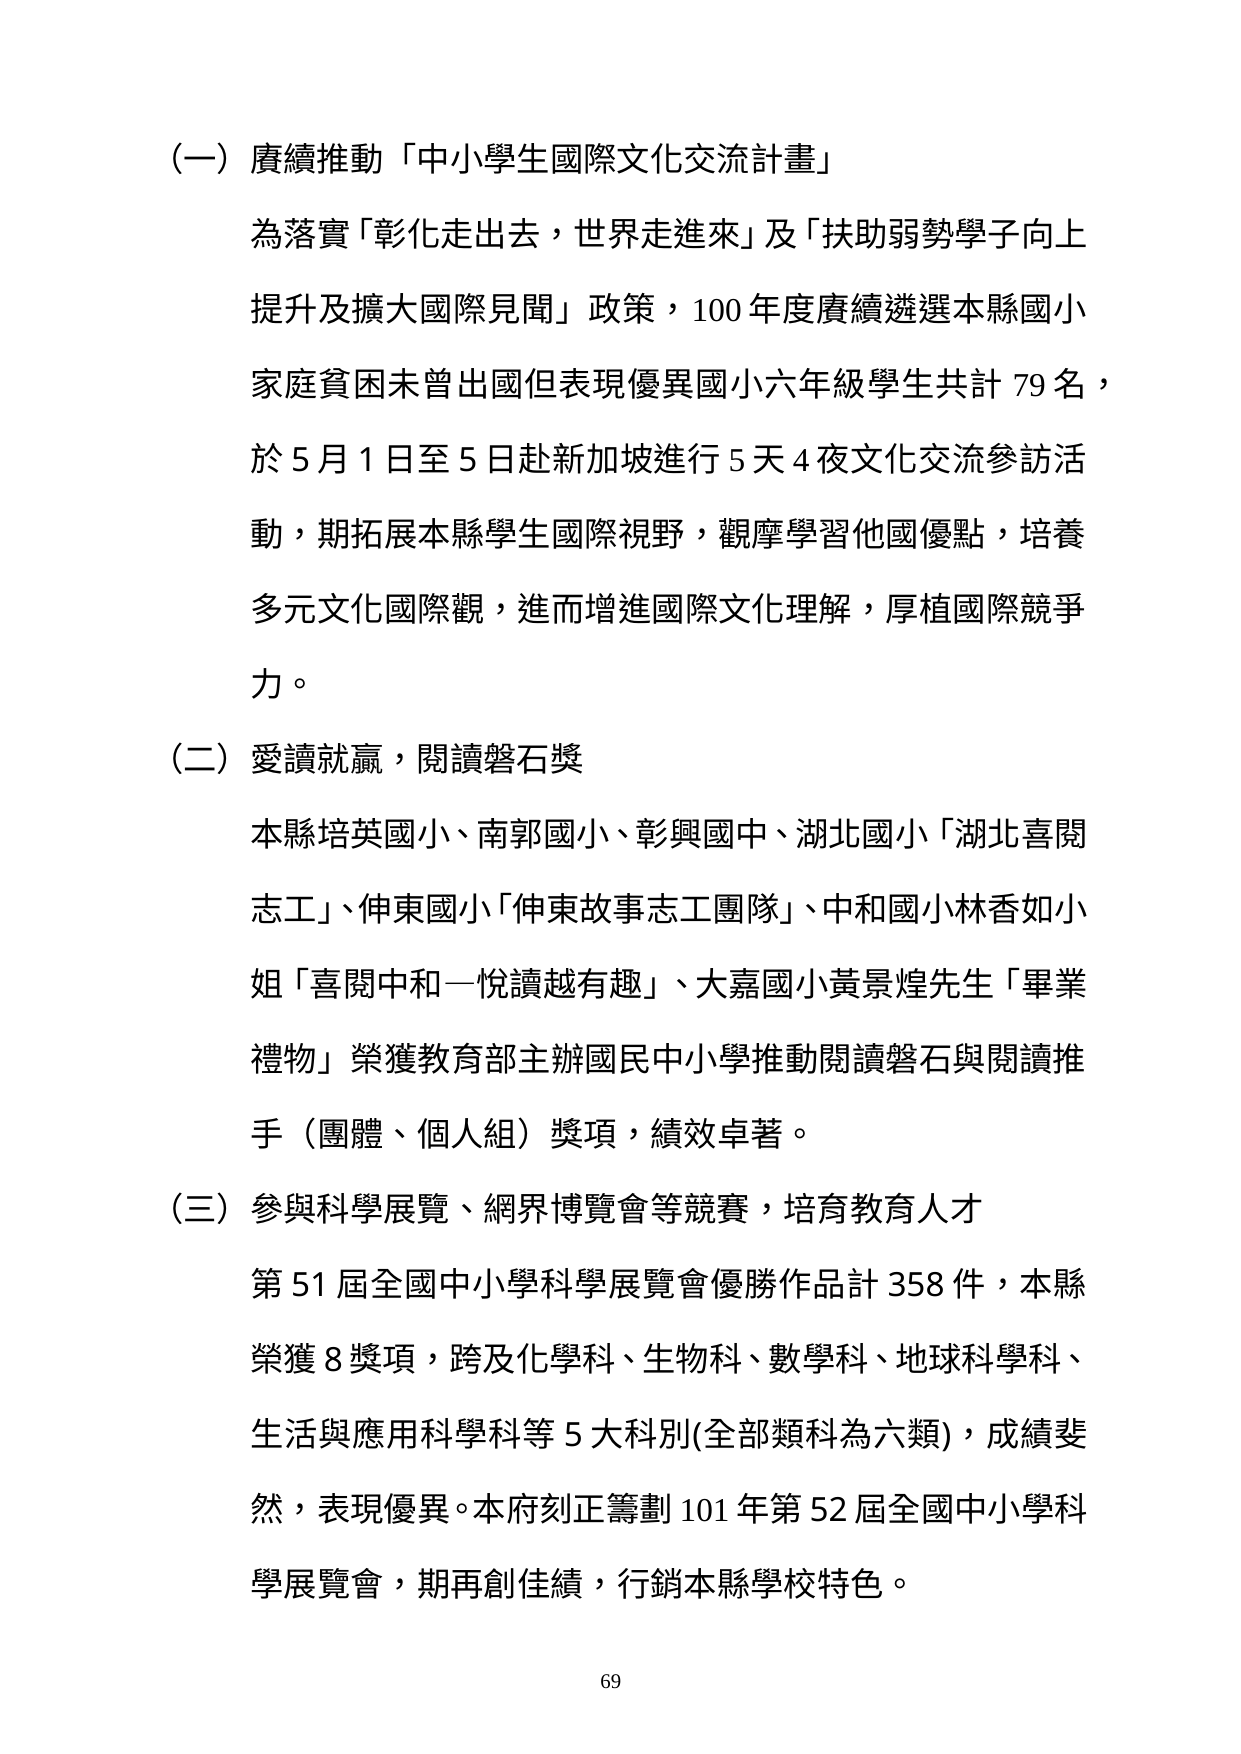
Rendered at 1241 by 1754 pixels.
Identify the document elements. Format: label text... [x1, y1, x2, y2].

text （一）賡續推動「中小學生國際文化交流計畫」 [150, 120, 1087, 195]
text （三）參與科學展覽、網界博覽會等競賽，培育教育人才 [150, 1170, 1087, 1245]
text 本縣培英國小、南郭國小、彰興國中、湖北國小「湖北喜閱志工」、伸東國小「伸東故事志工團隊」、中和國小林香如小姐「喜閱中和—悅讀越有趣」、大嘉國小黃景煌先生「畢業禮物」榮獲教育部主辦國民中小學推動閱讀磐石與閱讀推手（團體、個人組）獎項，績效卓著。 [250, 795, 1087, 1170]
text 為落實「彰化走出去，世界走進來」及「扶助弱勢學子向上提升及擴大國際見聞」政策，100年度賡續遴選本縣國小家庭貧困未曾出國但表現優異國小六年級學生共計79名，於5月1日至5日赴新加坡進行5天4夜文化交流參訪活動，期拓展本縣學生國際視野，觀摩學習他國優點，培養多元文化國際觀，進而增進國際文化理解，厚植國際競爭力。 [250, 195, 1087, 720]
text 第51屆全國中小學科學展覽會優勝作品計358件，本縣榮獲8獎項，跨及化學科、生物科、數學科、地球科學科、生活與應用科學科等5大科別(全部類科為六類)，成績斐然，表現優異。本府刻正籌劃101年第52屆全國中小學科學展覽會，期再創佳績，行銷本縣學校特色。 [250, 1245, 1087, 1620]
text （二）愛讀就贏，閱讀磐石獎 [150, 720, 1087, 795]
